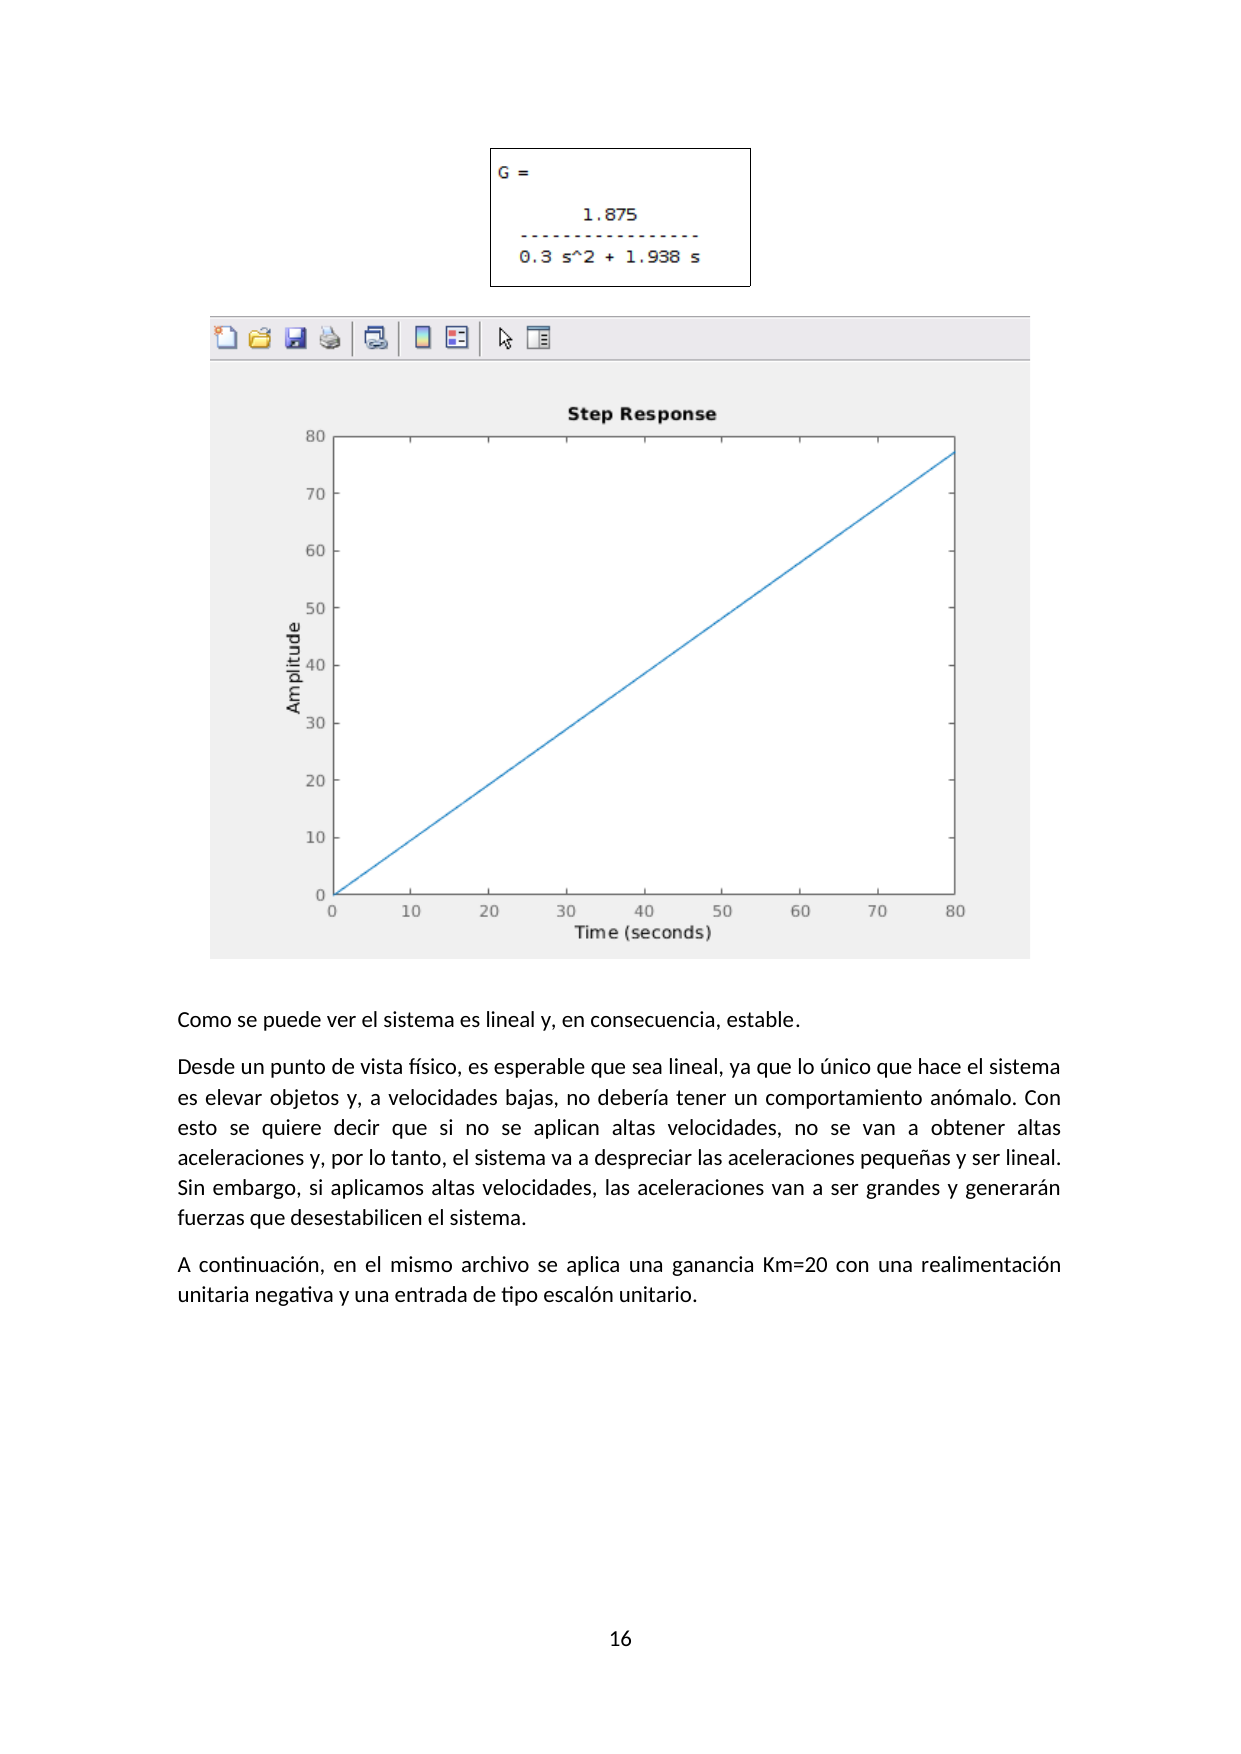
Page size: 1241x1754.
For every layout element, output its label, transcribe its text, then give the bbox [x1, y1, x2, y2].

text Como se puede ver el sistema es lineal y, en consecuencia, estable. [177, 1006, 1063, 1034]
picture [210, 316, 1031, 959]
text Desde un punto de vista físico, es esperable que sea lineal, ya que lo único que hace el sistema es elevar objetos y, a velocidades bajas, no debería tener un comportamiento anómalo. Con esto se quiere decir que si no se aplican altas velocidades, no se van a obtener altas aceleraciones y, por lo tanto, el sistema va a despreciar las aceleraciones pequeñas y ser lineal. Sin embargo, si aplicamos altas velocidades, las aceleraciones van a ser grandes y generarán fuerzas que desestabilicen el sistema. [177, 1052, 1063, 1232]
text A continuación, en el mismo archivo se aplica una ganancia Km=20 con una realimentación unitaria negativa y una entrada de tipo escalón unitario. [177, 1250, 1063, 1309]
picture [493, 150, 747, 284]
